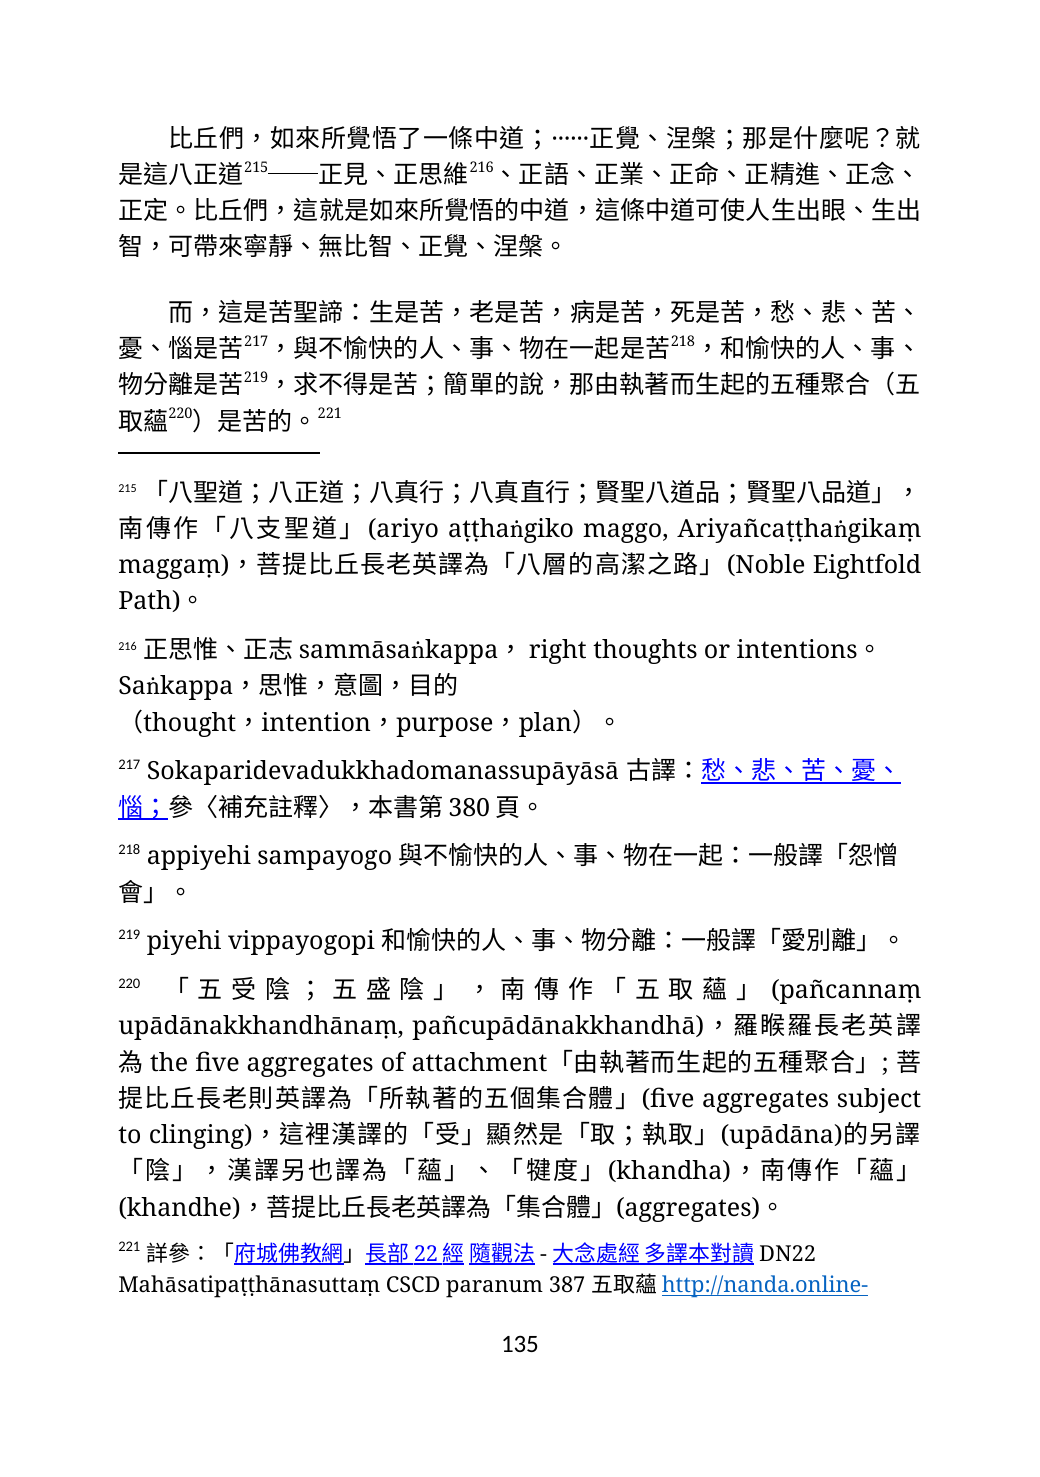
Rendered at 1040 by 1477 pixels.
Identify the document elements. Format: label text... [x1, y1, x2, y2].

text Sokaparidevadukkhadomanassupāyāsā 古譯：愁、悲、苦、憂、惱；參〈補充註釋〉，本書第380頁。 [118, 751, 921, 823]
text 比丘們，如來所覺悟了一條中道；······正覺、涅槃；那是什麼呢？就是這八正道──正見、正思維、正語、正業、正命、正精進、正念、正定。比丘們，這就是如來所覺悟的中道，這條中道可使人生出眼、生出智，可帶來寧靜、無比智、正覺、涅槃。 [118, 118, 921, 263]
text appiyehi sampayogo 與不愉快的人、事、物在一起：一般譯「怨憎會」。 [118, 836, 921, 908]
text 「八聖道；八正道；八真行；八真直行；賢聖八道品；賢聖八品道」，南傳作「八支聖道」(ariyo aṭṭhaṅgiko maggo, Ariyañcaṭṭhaṅgikaṃ maggaṃ)，菩提比丘長老英譯為「八層的高潔之路」(Noble Eightfold Path)。 [118, 472, 921, 617]
text 詳參：「府城佛教網」長部22經 隨觀法 - 大念處經 多譯本對讀 DN22 Mahāsatipaṭṭhānasuttaṃ CSCD paranum 387 五取蘊 http://nanda.online- [118, 1236, 921, 1299]
text 正思惟、正志 sammāsaṅkappa， right thoughts or intentions。 Saṅkappa，思惟，意圖，目的 （thought，intention，purpose，plan）。 [118, 629, 921, 738]
text 「五受陰；五盛陰」，南傳作「五取蘊」(pañcannaṃ upādānakkhandhānaṃ, pañcupādānakkhandhā)，羅睺羅長老英譯為 the five aggregates of attachment「由執著而生起的五種聚合」; 菩提比丘長老則英譯為「所執著的五個集合體」(five aggregates subject to clinging)，這裡漢譯的「受」顯然是「取；執取」(upādāna)的另譯。「陰」，漢譯另也譯為「蘊」、「犍度」(khandha)，南傳作「蘊」(khandhe)，菩提比丘長老英譯為「集合體」(aggregates)。 [118, 969, 921, 1223]
text piyehi vippayogopi 和愉快的人、事、物分離：一般譯「愛別離」。 [118, 921, 921, 957]
text 而，這是苦聖諦：生是苦，老是苦，病是苦，死是苦，愁、悲、苦、憂、惱是苦，與不愉快的人、事、物在一起是苦，和愉快的人、事、物分離是苦，求不得是苦；簡單的說，那由執著而生起的五種聚合（五取蘊）是苦的。 [118, 292, 921, 437]
